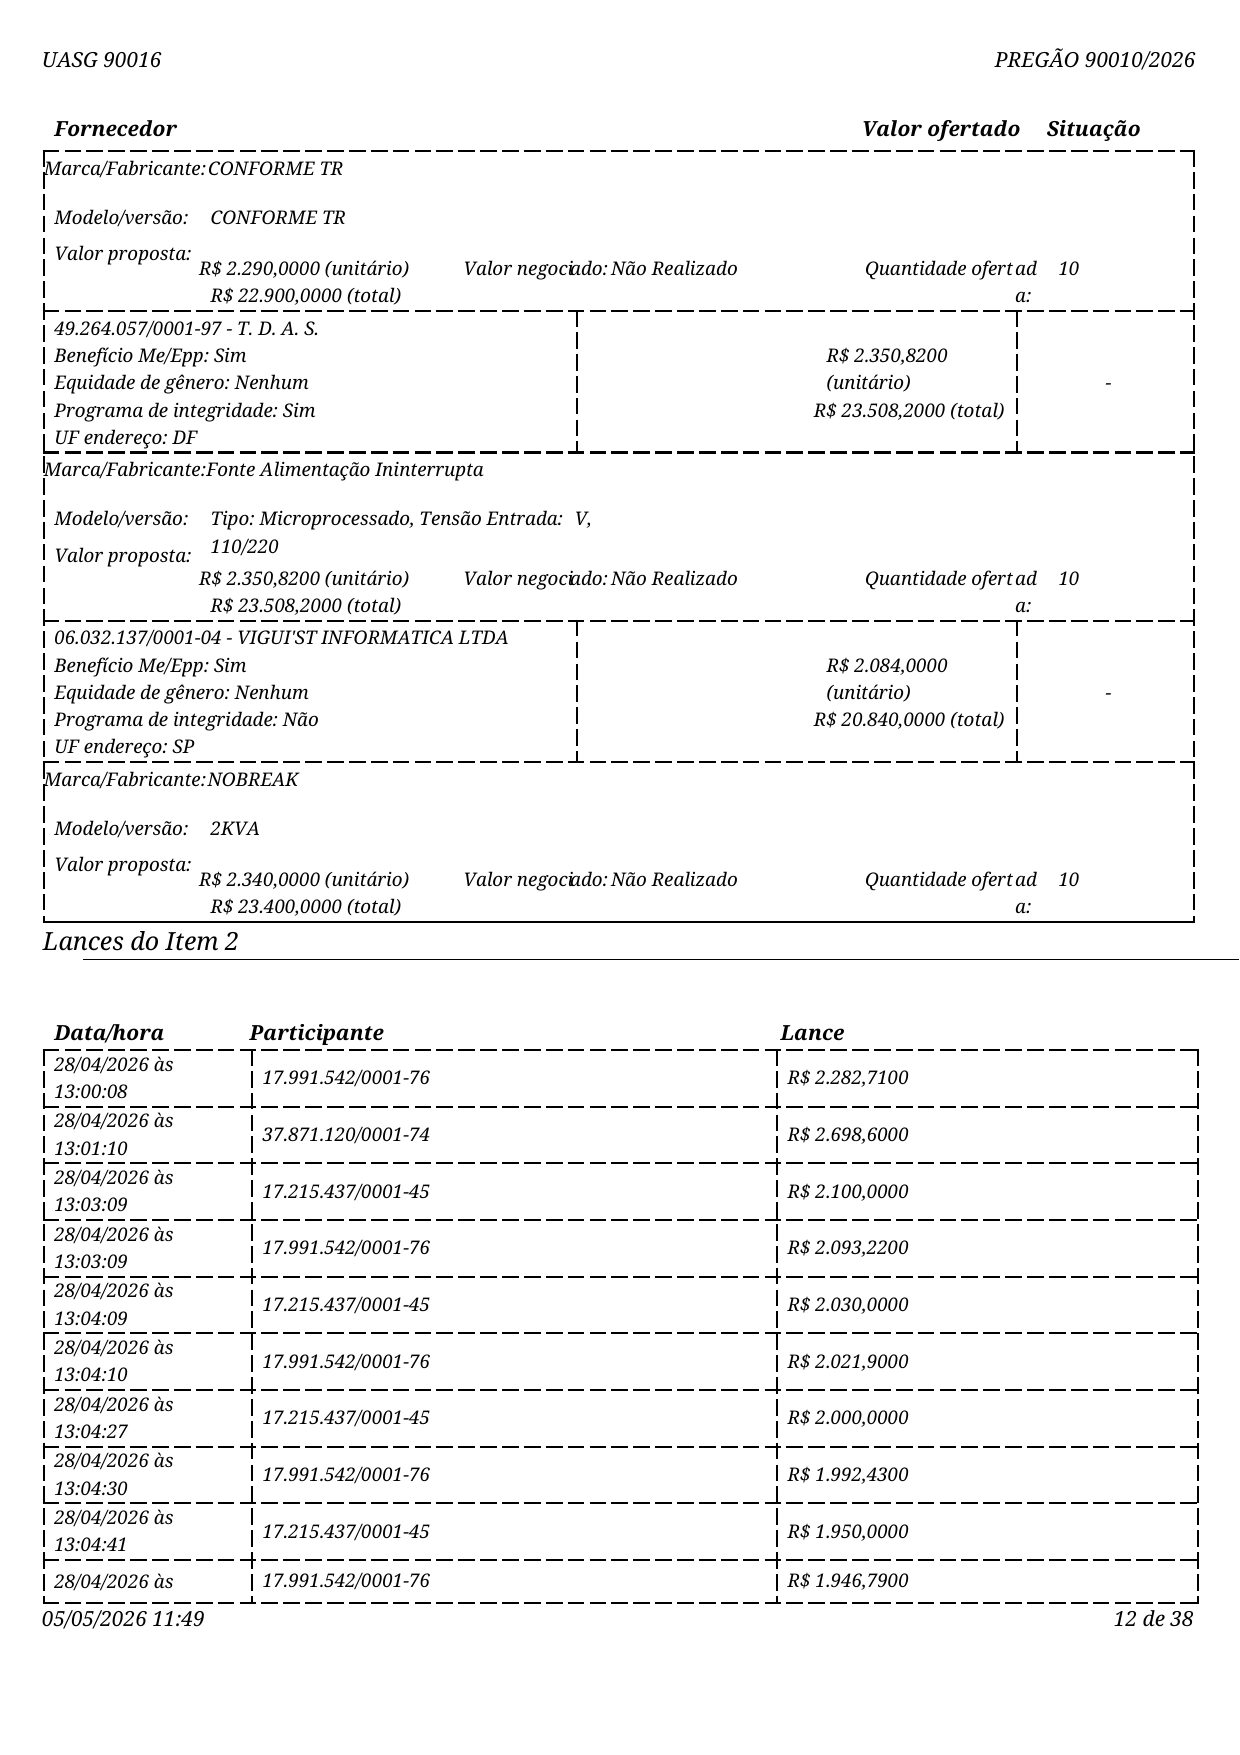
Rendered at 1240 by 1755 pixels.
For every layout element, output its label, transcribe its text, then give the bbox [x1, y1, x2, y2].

table_cell 17.215.437/0001-45 [252, 1389, 777, 1446]
table_cell 06.032.137/0001-04 - VIGUI'ST INFORMATICA LTDA Benefício Me/Epp: Sim Equidade de gênero: Nenhum Programa de integridade: Não UF endereço: SP [44, 620, 577, 761]
table_cell 28/04/2026 às 13:04:30 [44, 1446, 252, 1502]
table_cell ada: [1017, 251, 1048, 310]
table_cell R$ 2.350,8200 (unitário) Valor negoci R$ 23.508,2000 (total) [199, 560, 577, 620]
table_cell [1101, 251, 1194, 310]
table_cell 28/04/2026 às 13:03:09 [44, 1162, 252, 1219]
table_cell R$ 2.093,2200 [777, 1219, 1198, 1276]
table_cell 10 [1048, 251, 1101, 310]
table_cell [788, 201, 1017, 251]
table_cell Modelo/versão: Valor proposta: [44, 201, 199, 310]
table_cell 17.215.437/0001-45 [252, 1276, 777, 1332]
table_cell R$ 2.030,0000 [777, 1276, 1198, 1332]
table_cell [1101, 201, 1194, 251]
table_cell [788, 150, 1017, 201]
table_cell [1101, 560, 1194, 620]
table_cell [788, 451, 1017, 503]
table_cell 28/04/2026 às [44, 1559, 252, 1602]
table_cell 28/04/2026 às 13:04:10 [44, 1332, 252, 1389]
table_cell [577, 813, 787, 862]
table_cell [1101, 813, 1194, 862]
table_cell [788, 813, 1017, 862]
table_cell [577, 620, 787, 761]
table_cell 28/04/2026 às 13:04:27 [44, 1389, 252, 1446]
table_cell 17.991.542/0001-76 [252, 1332, 777, 1389]
table_cell Modelo/versão: Valor proposta: [44, 503, 199, 620]
table_cell 28/04/2026 às 13:03:09 [44, 1219, 252, 1276]
table_cell [1017, 503, 1101, 560]
table_cell ado: Não Realizado [577, 560, 787, 620]
table_cell CONFORME TR [199, 201, 577, 251]
table_header 17.991.542/0001-76 [252, 1049, 777, 1106]
table_cell [788, 503, 1017, 560]
table_cell Marca/Fabricante: Fonte Alimentação Ininterrupta [44, 451, 577, 503]
table_cell Quantidade ofert [788, 862, 1017, 921]
table_cell [577, 201, 787, 251]
table_cell - [1101, 620, 1194, 761]
table_cell 10 [1048, 862, 1101, 921]
table_cell ado: Não Realizado [577, 862, 787, 921]
table_cell R$ 2.350,8200 (unitário) R$ 23.508,2000 (total) [788, 310, 1017, 451]
table_cell 2KVA [199, 813, 577, 862]
table_cell 17.215.437/0001-45 [252, 1502, 777, 1559]
table_cell R$ 2.100,0000 [777, 1162, 1198, 1219]
table_cell [1101, 761, 1194, 812]
table_cell [1017, 451, 1101, 503]
text Data/hora Participante Lance [54, 1018, 1089, 1047]
table_cell R$ 1.992,4300 [777, 1446, 1198, 1502]
table_cell Marca/Fabricante: NOBREAK [44, 761, 577, 812]
table_cell Quantidade ofert [788, 560, 1017, 620]
table_cell Quantidade ofert [788, 251, 1017, 310]
table_cell [1017, 150, 1101, 201]
subtitle Lances do Item 2 [43, 923, 1089, 957]
table_header R$ 2.282,7100 [777, 1049, 1198, 1106]
table_cell R$ 2.021,9000 [777, 1332, 1198, 1389]
table_cell ada: [1017, 560, 1048, 620]
table_cell 28/04/2026 às 13:01:10 [44, 1106, 252, 1162]
table_cell [1101, 503, 1194, 560]
table_cell 49.264.057/0001-97 - T. D. A. S. Benefício Me/Epp: Sim Equidade de gênero: Nenhum Programa de integridade: Sim UF endereço: DF [44, 310, 577, 451]
table_cell R$ 2.290,0000 (unitário) Valor negoci R$ 22.900,0000 (total) [199, 251, 577, 310]
table_cell Tipo: Microprocessado, Tensão Entrada: 110/220 [199, 503, 577, 560]
table_cell [1101, 451, 1194, 503]
table_cell R$ 2.340,0000 (unitário) Valor negoci R$ 23.400,0000 (total) [199, 862, 577, 921]
table_cell V, [577, 503, 787, 560]
table_cell [577, 451, 787, 503]
table_cell ado: Não Realizado [577, 251, 787, 310]
table_cell [1017, 310, 1101, 451]
table_cell 10 [1048, 560, 1101, 620]
table_cell 28/04/2026 às 13:04:09 [44, 1276, 252, 1332]
table_cell R$ 2.000,0000 [777, 1389, 1198, 1446]
table_cell [1101, 862, 1194, 921]
table_cell 17.991.542/0001-76 [252, 1219, 777, 1276]
table_cell [577, 761, 787, 812]
table_cell [788, 761, 1017, 812]
table_cell Modelo/versão: Valor proposta: [44, 813, 199, 921]
table_cell [1017, 201, 1101, 251]
table_cell ada: [1017, 862, 1048, 921]
table_cell 17.991.542/0001-76 [252, 1446, 777, 1502]
table_cell [1101, 150, 1194, 201]
table_cell [577, 150, 787, 201]
table_cell [1017, 620, 1101, 761]
table_cell R$ 2.084,0000 (unitário) R$ 20.840,0000 (total) [788, 620, 1017, 761]
table_cell [1017, 761, 1101, 812]
table_cell [577, 310, 787, 451]
table_cell R$ 2.698,6000 [777, 1106, 1198, 1162]
table_cell 17.991.542/0001-76 [252, 1559, 777, 1602]
table_cell 17.215.437/0001-45 [252, 1162, 777, 1219]
table_cell R$ 1.950,0000 [777, 1502, 1198, 1559]
table_cell [1017, 813, 1101, 862]
table_cell 28/04/2026 às 13:04:41 [44, 1502, 252, 1559]
table_header 28/04/2026 às 13:00:08 [44, 1049, 252, 1106]
table_cell Marca/Fabricante: CONFORME TR [44, 150, 577, 201]
table_cell R$ 1.946,7900 [777, 1559, 1198, 1602]
table_cell - [1101, 310, 1194, 451]
table_cell 37.871.120/0001-74 [252, 1106, 777, 1162]
